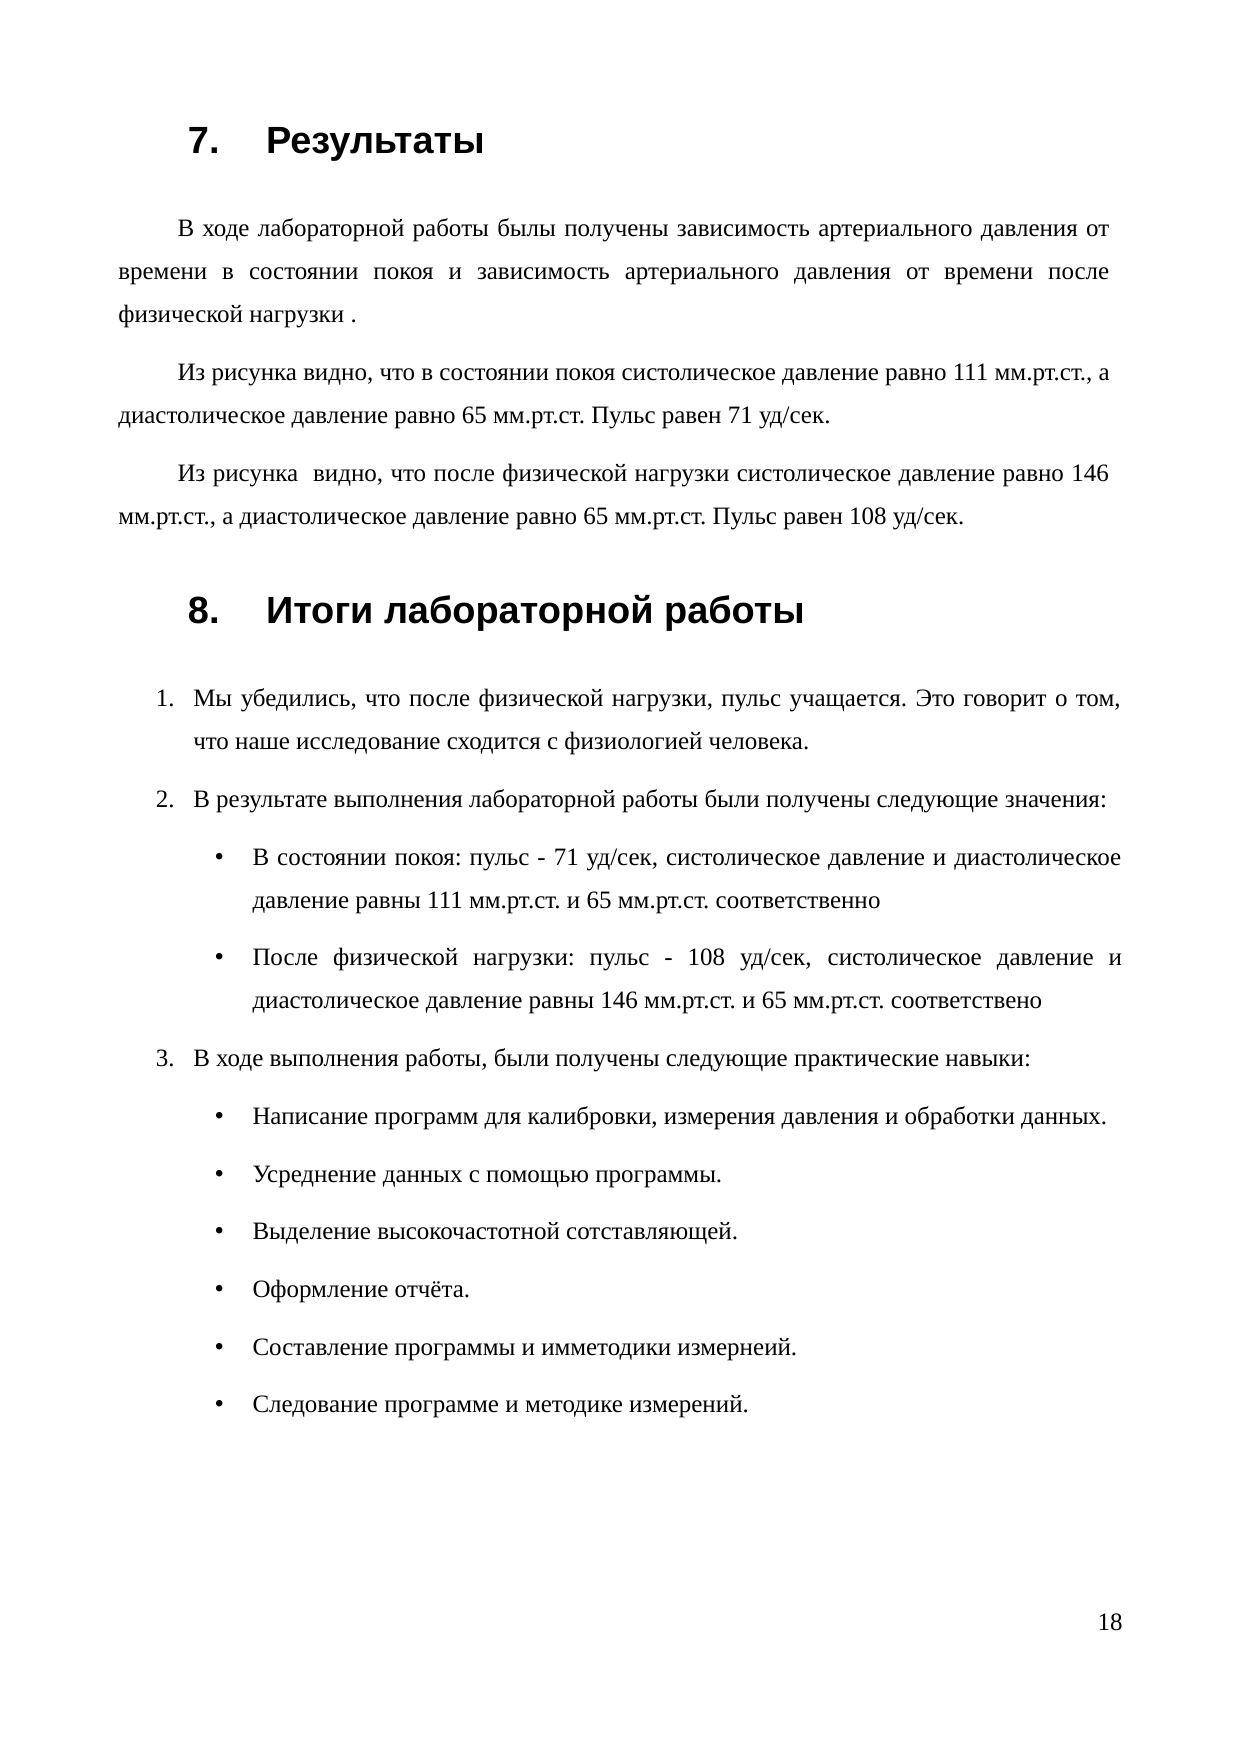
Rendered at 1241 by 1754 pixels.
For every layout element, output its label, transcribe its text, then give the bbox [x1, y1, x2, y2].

subtitle Итоги лабораторной работы [118, 588, 1122, 632]
list В состоянии покоя: пульс - 71 уд/сек, систолическое давление и диастолическое давление равны 111 мм.рт.ст. и 65 мм.рт.ст. соответственно [215, 842, 1122, 913]
list Следование программе и методике измерений. [215, 1389, 1122, 1418]
list В ходе выполнения работы, были получены следующие практические навыки: [156, 1043, 1122, 1072]
list После физической нагрузки: пульс - 108 уд/сек, систолическое давление и диастолическое давление равны 146 мм.рт.ст. и 65 мм.рт.ст. соответствено [215, 942, 1122, 1014]
list Составление программы и имметодики измернеий. [215, 1332, 1122, 1361]
list В результате выполнения лабораторной работы были получены следующие значения: [156, 784, 1122, 813]
text Из рисунка видно, что после физической нагрузки систолическое давление равно 146 мм.рт.ст., а диастолическое давление равно 65 мм.рт.ст. Пульс равен 108 уд/сек. [118, 458, 1110, 530]
list Выделение высокочастотной сотставляющей. [215, 1216, 1122, 1245]
text Из рисунка видно, что в состоянии покоя систолическое давление равно 111 мм.рт.ст., а диастолическое давление равно 65 мм.рт.ст. Пульс равен 71 уд/сек. [118, 357, 1110, 429]
list Усреднение данных с помощью программы. [215, 1159, 1122, 1187]
list Написание программ для калибровки, измерения давления и обработки данных. [215, 1101, 1122, 1130]
text В ходе лабораторной работы былы получены зависимость артериального давления от времени в состоянии покоя и зависимость артериального давления от времени после физической нагрузки . [118, 213, 1110, 328]
list Оформление отчёта. [215, 1274, 1122, 1303]
subtitle Результаты [118, 118, 1122, 162]
list Мы убедились, что после физической нагрузки, пульс учащается. Это говорит о том, что наше исследование сходится с физиологией человека. [156, 683, 1122, 755]
